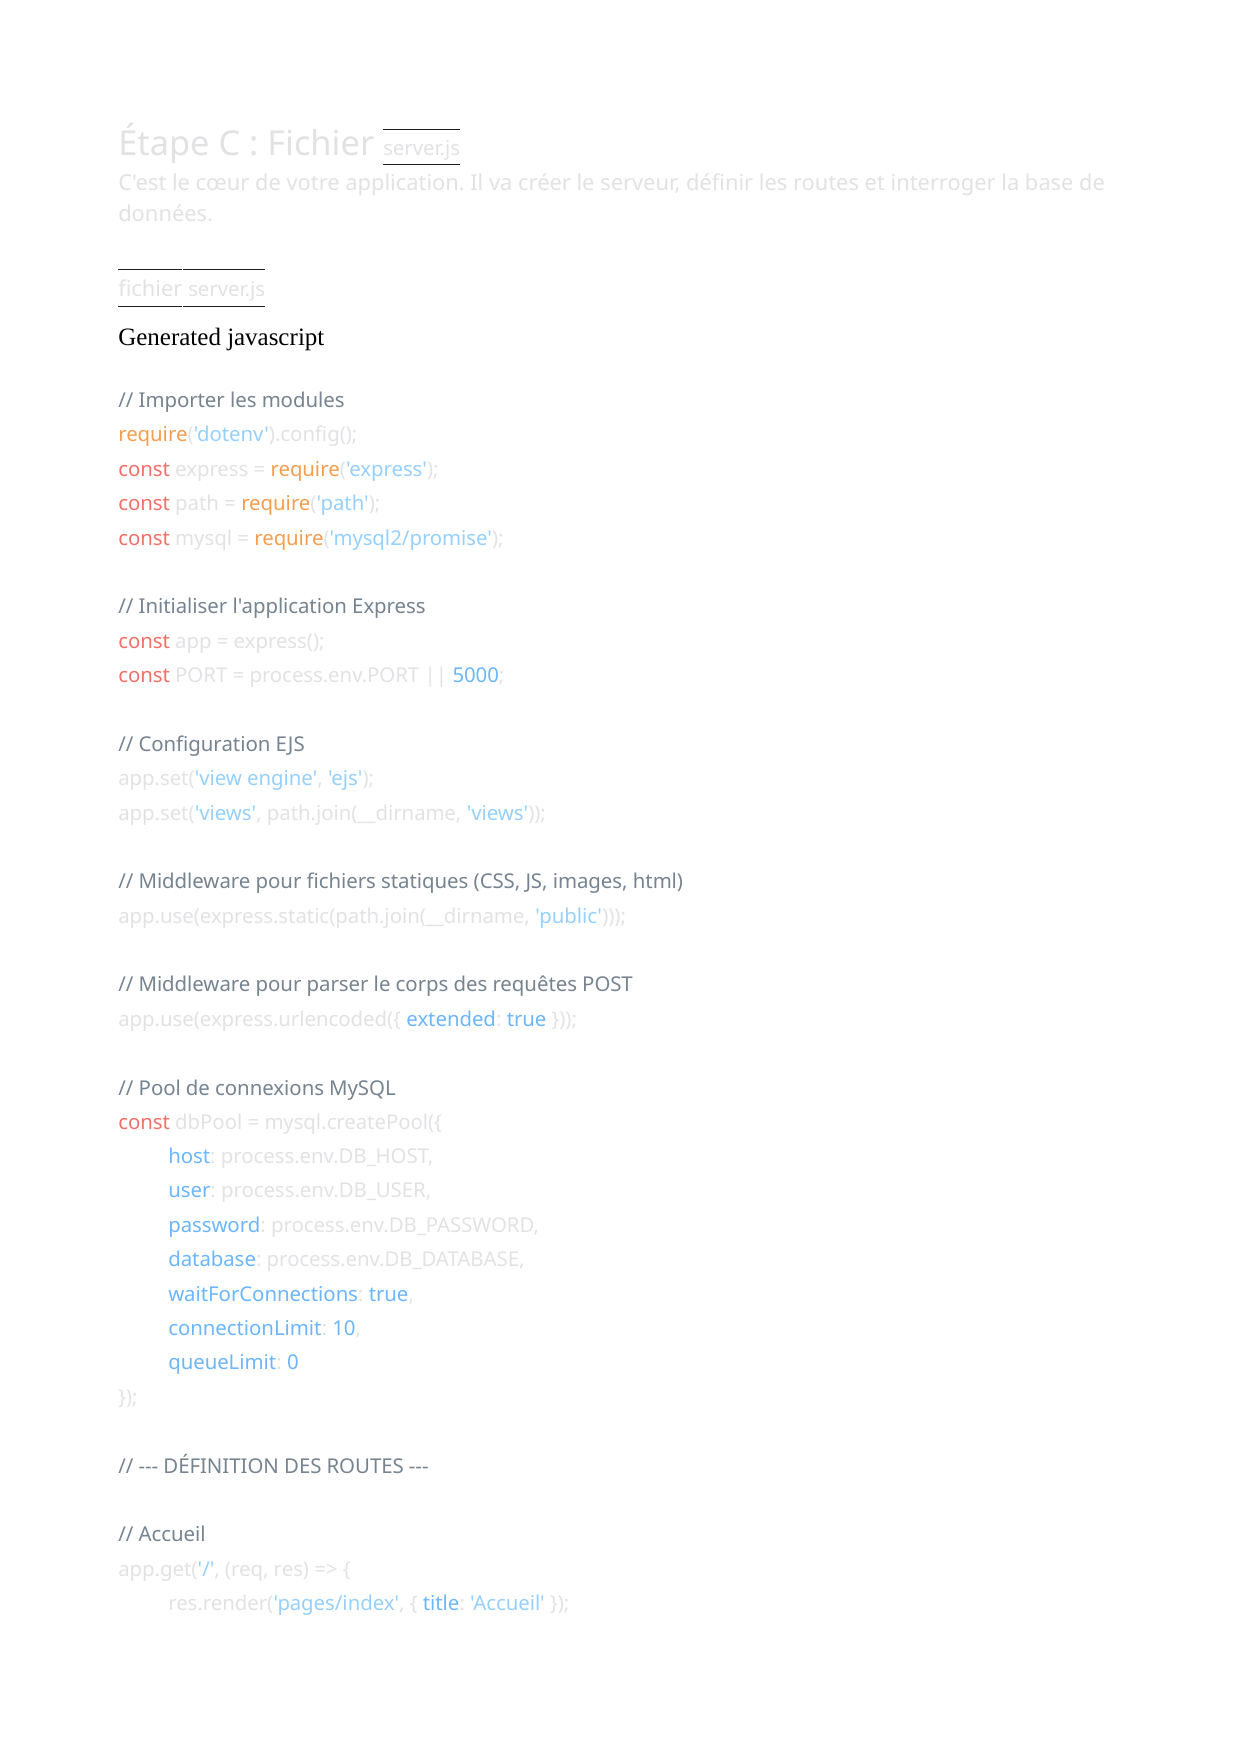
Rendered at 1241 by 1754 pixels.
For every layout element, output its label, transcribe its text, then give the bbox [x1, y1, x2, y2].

text // Importer les modules [118, 379, 1122, 413]
text const app = express(); [118, 620, 1122, 654]
text require('dotenv').config(); [118, 413, 1122, 448]
text const dbPool = mysql.createPool({ [118, 1101, 1122, 1135]
text connectionLimit: 10, [118, 1307, 1122, 1342]
text password: process.env.DB_PASSWORD, [118, 1204, 1122, 1238]
text queueLimit: 0 [118, 1342, 1122, 1376]
text app.set('views', path.join(__dirname, 'views')); [118, 792, 1122, 826]
text database: process.env.DB_DATABASE, [118, 1238, 1122, 1273]
text const express = require('express'); [118, 448, 1122, 482]
subtitle Étape C : Fichier server.js [118, 118, 1122, 165]
subtitle fichier server.js [118, 268, 1122, 307]
text // Middleware pour parser le corps des requêtes POST [118, 963, 1122, 998]
text C'est le cœur de votre application. Il va créer le serveur, définir les routes et interroger la base de données. [118, 165, 1122, 228]
text const path = require('path'); [118, 482, 1122, 517]
text waitForConnections: true, [118, 1273, 1122, 1307]
text const mysql = require('mysql2/promise'); [118, 517, 1122, 551]
text app.use(express.urlencoded({ extended: true })); [118, 998, 1122, 1032]
text // Middleware pour fichiers statiques (CSS, JS, images, html) [118, 860, 1122, 895]
text // Pool de connexions MySQL [118, 1067, 1122, 1101]
text // Configuration EJS [118, 723, 1122, 757]
text const PORT = process.env.PORT || 5000; [118, 654, 1122, 688]
text res.render('pages/index', { title: 'Accueil' }); [118, 1582, 1122, 1617]
text // Accueil [118, 1513, 1122, 1548]
text // --- DÉFINITION DES ROUTES --- [118, 1445, 1122, 1479]
text user: process.env.DB_USER, [118, 1170, 1122, 1204]
text host: process.env.DB_HOST, [118, 1135, 1122, 1170]
text app.use(express.static(path.join(__dirname, 'public'))); [118, 895, 1122, 929]
text app.set('view engine', 'ejs'); [118, 757, 1122, 792]
text // Initialiser l'application Express [118, 585, 1122, 620]
text }); [118, 1376, 1122, 1410]
text app.get('/', (req, res) => { [118, 1548, 1122, 1582]
text Generated javascript [118, 320, 1122, 351]
